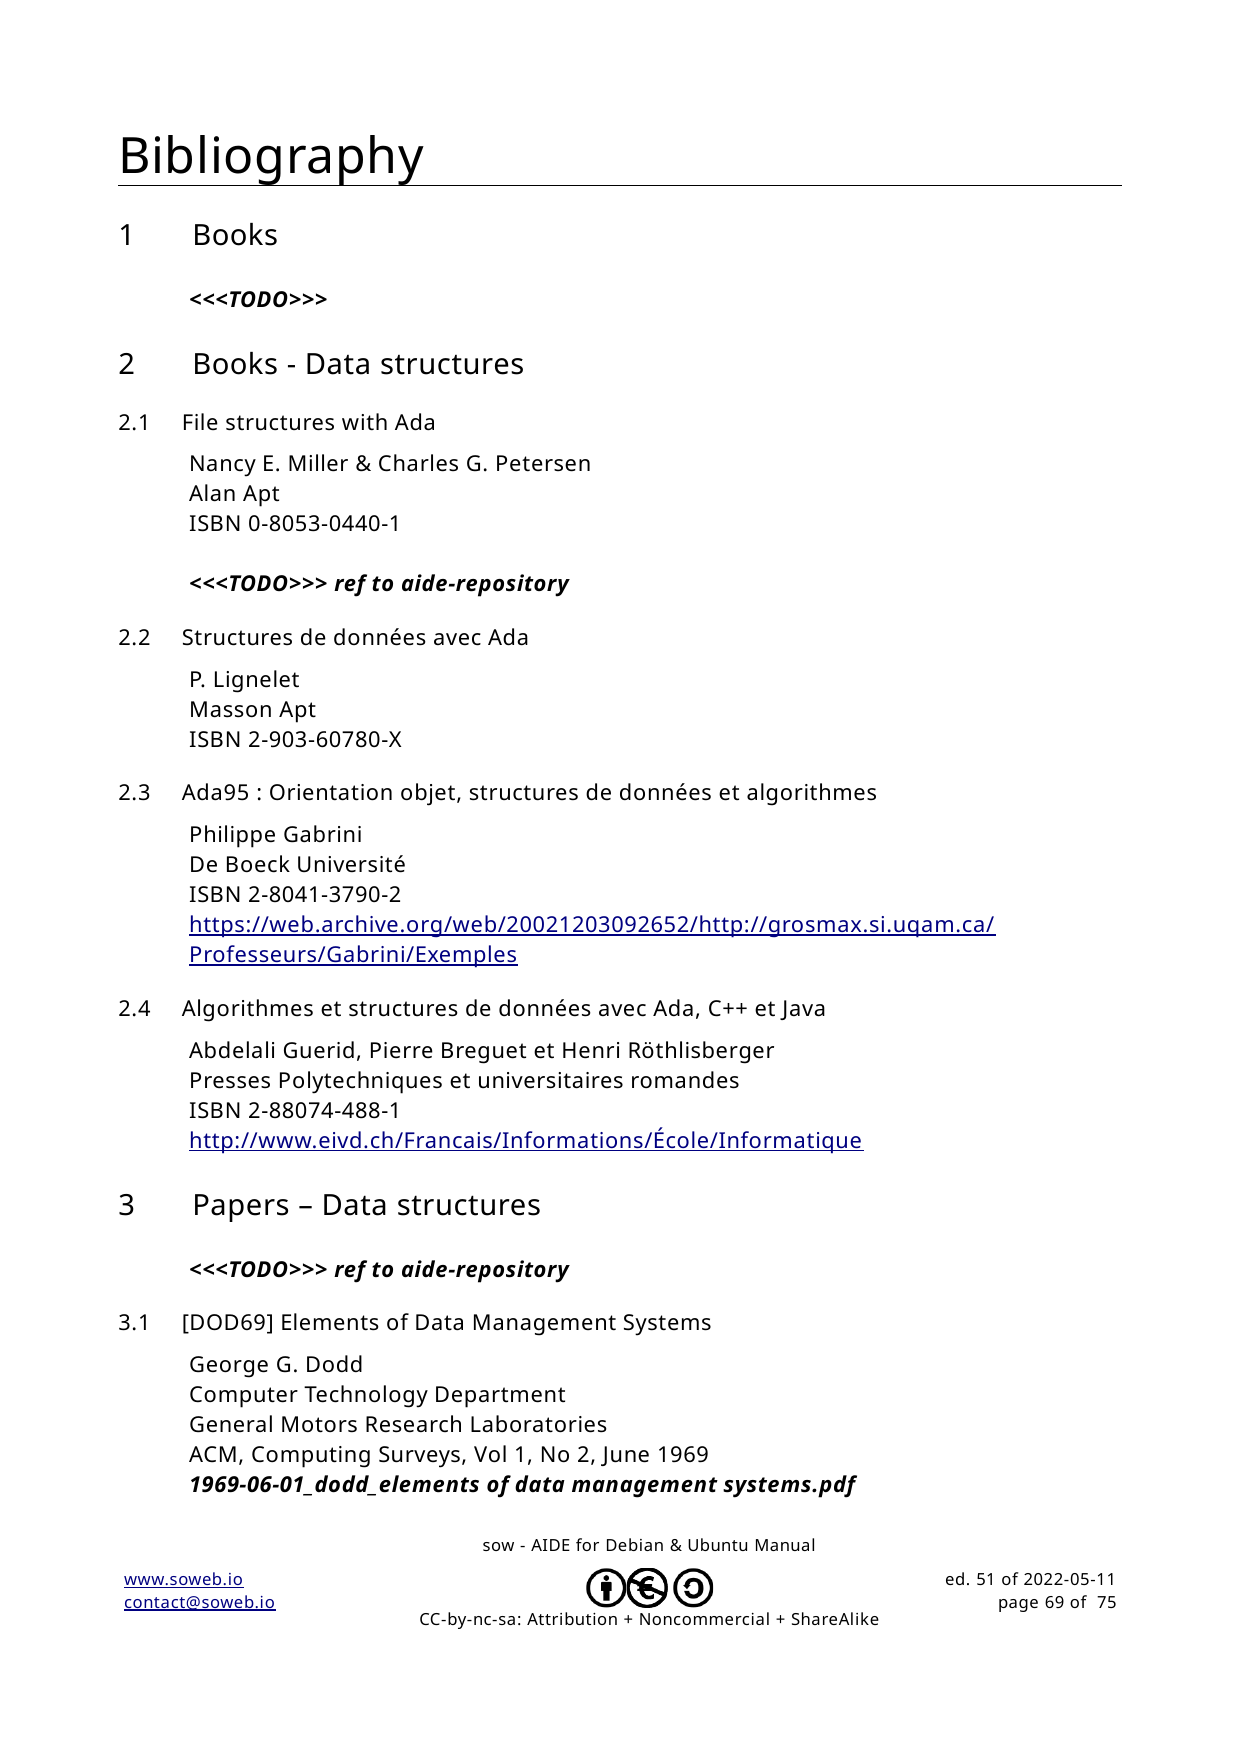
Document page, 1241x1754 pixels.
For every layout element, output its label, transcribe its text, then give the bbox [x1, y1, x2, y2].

text <<<TODO>>> ref to aide-repository [189, 568, 1122, 598]
text Nancy E. Miller & Charles G. Petersen [189, 448, 1122, 478]
text ISBN 0-8053-0440-1 [189, 508, 1122, 538]
subtitle Algorithmes et structures de données avec Ada, C++ et Java [118, 993, 1122, 1023]
text General Motors Research Laboratories [189, 1409, 1122, 1439]
subtitle Ada95 : Orientation objet, structures de données et algorithmes [118, 777, 1122, 807]
subtitle File structures with Ada [118, 406, 1122, 436]
subtitle Structures de données avec Ada [118, 622, 1122, 652]
picture [585, 1568, 668, 1608]
subtitle Books - Data structures [118, 343, 1122, 383]
text Masson Apt [189, 694, 1122, 724]
text <<<TODO>>> ref to aide-repository [189, 1253, 1122, 1283]
text Presses Polytechniques et universitaires romandes [189, 1064, 1122, 1094]
subtitle Books [118, 214, 1122, 254]
subtitle Bibliography [118, 118, 1122, 185]
text https://web.archive.org/web/20021203092652/http://grosmax.si.uqam.ca/Professeurs/Gabrini/Exemples [189, 909, 1122, 969]
subtitle Papers – Data structures [118, 1184, 1122, 1223]
text Abdelali Guerid, Pierre Breguet et Henri Röthlisberger [189, 1034, 1122, 1064]
text http://www.eivd.ch/Francais/Informations/École/Informatique [189, 1124, 1122, 1154]
text Computer Technology Department [189, 1379, 1122, 1409]
text P. Lignelet [189, 664, 1122, 694]
text ISBN 2-903-60780-X [189, 724, 1122, 754]
text Philippe Gabrini [189, 819, 1122, 849]
text <<<TODO>>> [189, 284, 1122, 314]
text 1969-06-01_dodd_elements of data management systems.pdf [189, 1469, 1122, 1499]
text George G. Dodd [189, 1349, 1122, 1379]
picture [672, 1568, 714, 1608]
text De Boeck Université [189, 849, 1122, 879]
text ISBN 2-8041-3790-2 [189, 879, 1122, 909]
text Alan Apt [189, 478, 1122, 508]
text ACM, Computing Surveys, Vol 1, No 2, June 1969 [189, 1439, 1122, 1469]
text ISBN 2-88074-488-1 [189, 1094, 1122, 1124]
subtitle [DOD69] Elements of Data Management Systems [118, 1307, 1122, 1337]
